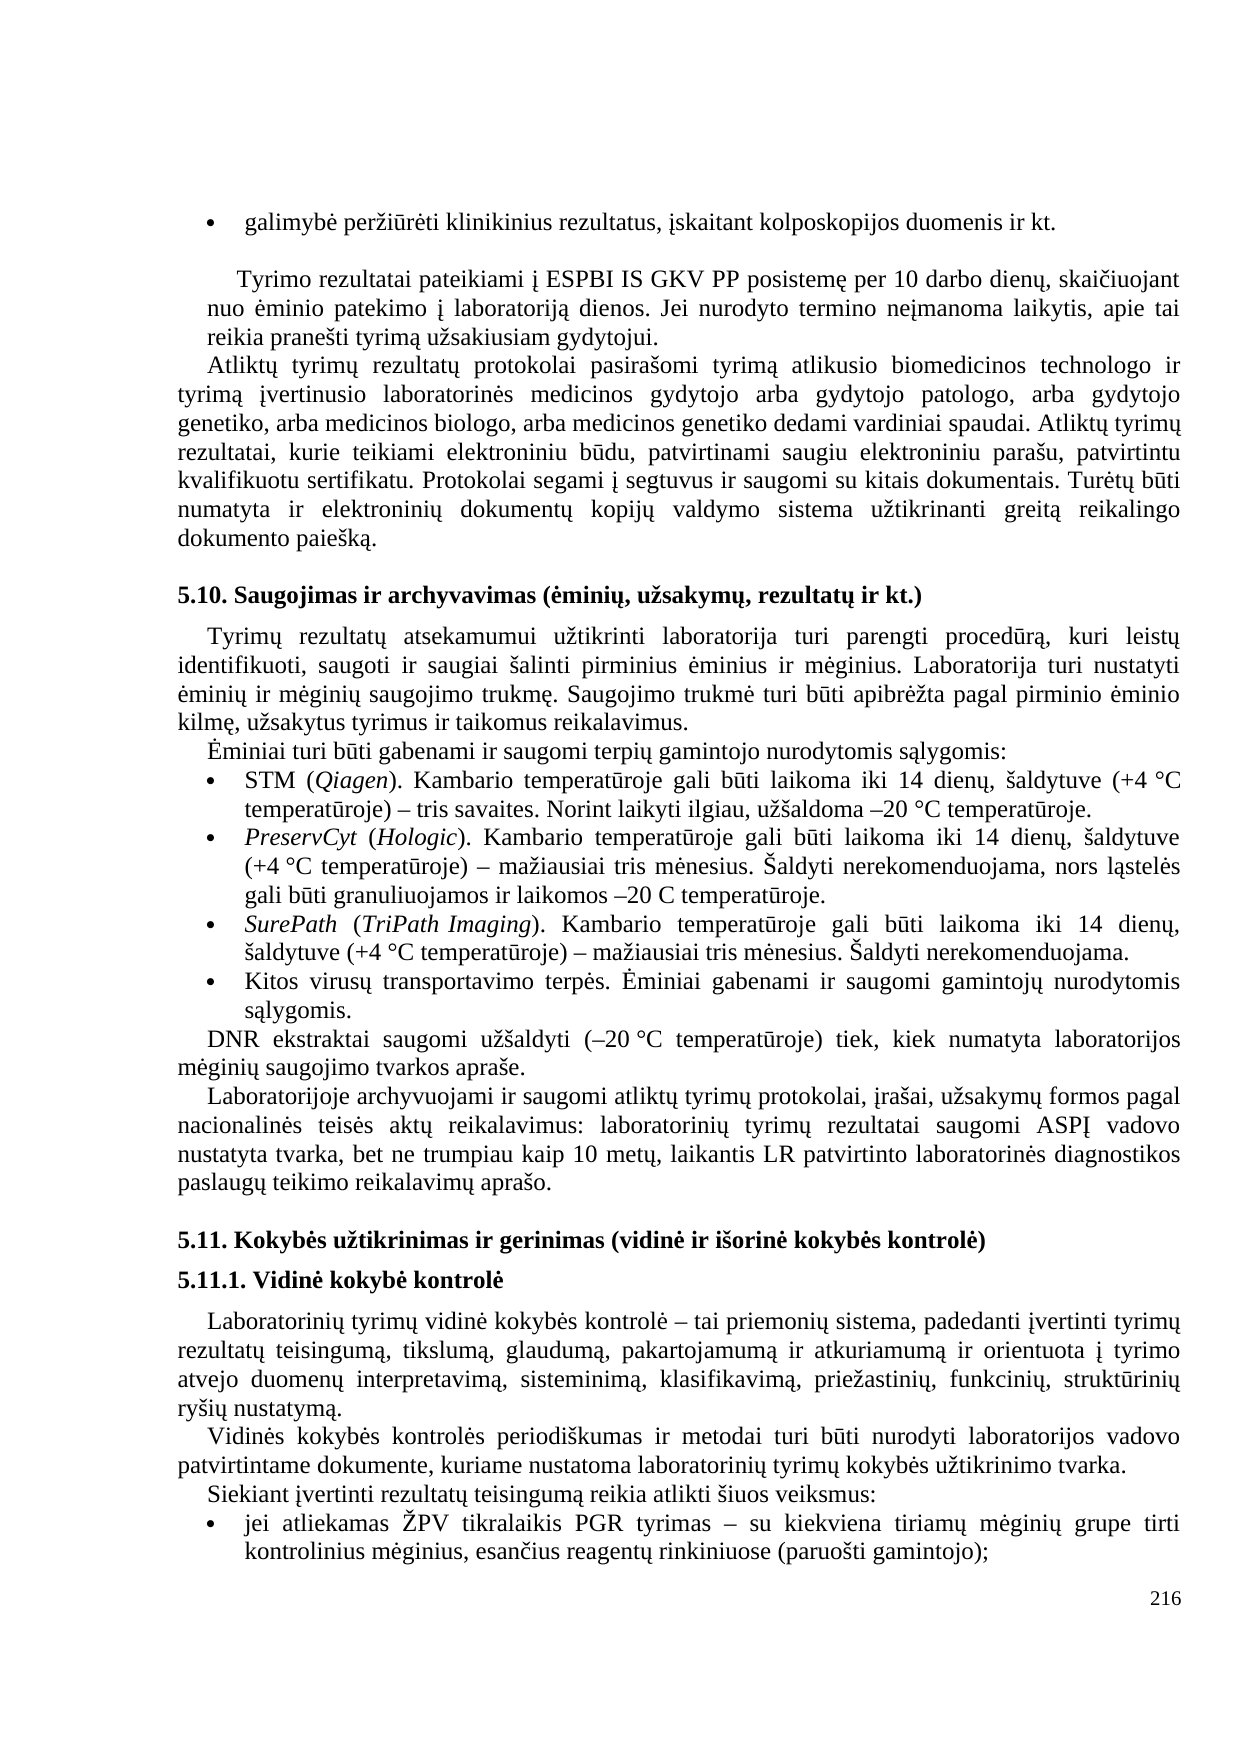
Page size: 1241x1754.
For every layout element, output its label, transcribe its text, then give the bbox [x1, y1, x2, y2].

text  SurePath (TriPath Imaging). Kambario temperatūroje gali būti laikoma iki 14 dienų, šaldytuve (+4 °C temperatūroje) – mažiausiai tris mėnesius. Šaldyti nerekomenduojama. [207, 909, 1181, 966]
text Laboratorinių tyrimų vidinė kokybės kontrolė – tai priemonių sistema, padedanti įvertinti tyrimų rezultatų teisingumą, tikslumą, glaudumą, pakartojamumą ir atkuriamumą ir orientuota į tyrimo atvejo duomenų interpretavimą, sisteminimą, klasifikavimą, priežastinių, funkcinių, struktūrinių ryšių nustatymą. [177, 1306, 1181, 1421]
text DNR ekstraktai saugomi užšaldyti (–20 °C temperatūroje) tiek, kiek numatyta laboratorijos mėginių saugojimo tvarkos apraše. [177, 1024, 1181, 1081]
text  PreservCyt (Hologic). Kambario temperatūroje gali būti laikoma iki 14 dienų, šaldytuve (+4 °C temperatūroje) – mažiausiai tris mėnesius. Šaldyti nerekomenduojama, nors ląstelės gali būti granuliuojamos ir laikomos –20 C temperatūroje. [207, 822, 1181, 909]
text Tyrimų rezultatų atsekamumui užtikrinti laboratorija turi parengti procedūrą, kuri leistų identifikuoti, saugoti ir saugiai šalinti pirminius ėminius ir mėginius. Laboratorija turi nustatyti ėminių ir mėginių saugojimo trukmę. Saugojimo trukmė turi būti apibrėžta pagal pirminio ėminio kilmę, užsakytus tyrimus ir taikomus reikalavimus. [177, 621, 1181, 736]
subtitle 5.11. Kokybės užtikrinimas ir gerinimas (vidinė ir išorinė kokybės kontrolė) [177, 1225, 1181, 1254]
text Tyrimo rezultatai pateikiami į ESPBI IS GKV PP posistemę per 10 darbo dienų, skaičiuojant nuo ėminio patekimo į laboratoriją dienos. Jei nurodyto termino neįmanoma laikytis, apie tai reikia pranešti tyrimą užsakiusiam gydytojui. [207, 264, 1181, 350]
text  galimybė peržiūrėti klinikinius rezultatus, įskaitant kolposkopijos duomenis ir kt. [207, 207, 1181, 235]
subtitle 5.11.1. Vidinė kokybė kontrolė [177, 1266, 1181, 1294]
text Siekiant įvertinti rezultatų teisingumą reikia atlikti šiuos veiksmus: [177, 1479, 1181, 1508]
text Atliktų tyrimų rezultatų protokolai pasirašomi tyrimą atlikusio biomedicinos technologo ir tyrimą įvertinusio laboratorinės medicinos gydytojo arba gydytojo patologo, arba gydytojo genetiko, arba medicinos biologo, arba medicinos genetiko dedami vardiniai spaudai. Atliktų tyrimų rezultatai, kurie teikiami elektroniniu būdu, patvirtinami saugiu elektroniniu parašu, patvirtintu kvalifikuotu sertifikatu. Protokolai segami į segtuvus ir saugomi su kitais dokumentais. Turėtų būti numatyta ir elektroninių dokumentų kopijų valdymo sistema užtikrinanti greitą reikalingo dokumento paiešką. [177, 350, 1181, 552]
subtitle 5.10. Saugojimas ir archyvavimas (ėminių, užsakymų, rezultatų ir kt.) [177, 580, 1181, 609]
text Ėminiai turi būti gabenami ir saugomi terpių gamintojo nurodytomis sąlygomis: [177, 736, 1181, 765]
text Vidinės kokybės kontrolės periodiškumas ir metodai turi būti nurodyti laboratorijos vadovo patvirtintame dokumente, kuriame nustatoma laboratorinių tyrimų kokybės užtikrinimo tvarka. [177, 1421, 1181, 1479]
text Laboratorijoje archyvuojami ir saugomi atliktų tyrimų protokolai, įrašai, užsakymų formos pagal nacionalinės teisės aktų reikalavimus: laboratorinių tyrimų rezultatai saugomi ASPĮ vadovo nustatyta tvarka, bet ne trumpiau kaip 10 metų, laikantis LR patvirtinto laboratorinės diagnostikos paslaugų teikimo reikalavimų aprašo. [177, 1081, 1181, 1196]
text  Kitos virusų transportavimo terpės. Ėminiai gabenami ir saugomi gamintojų nurodytomis sąlygomis. [207, 966, 1181, 1024]
text  STM (Qiagen). Kambario temperatūroje gali būti laikoma iki 14 dienų, šaldytuve (+4 °C temperatūroje) – tris savaites. Norint laikyti ilgiau, užšaldoma –20 °C temperatūroje. [207, 765, 1181, 822]
text  jei atliekamas ŽPV tikralaikis PGR tyrimas – su kiekviena tiriamų mėginių grupe tirti kontrolinius mėginius, esančius reagentų rinkiniuose (paruošti gamintojo); [207, 1508, 1181, 1565]
